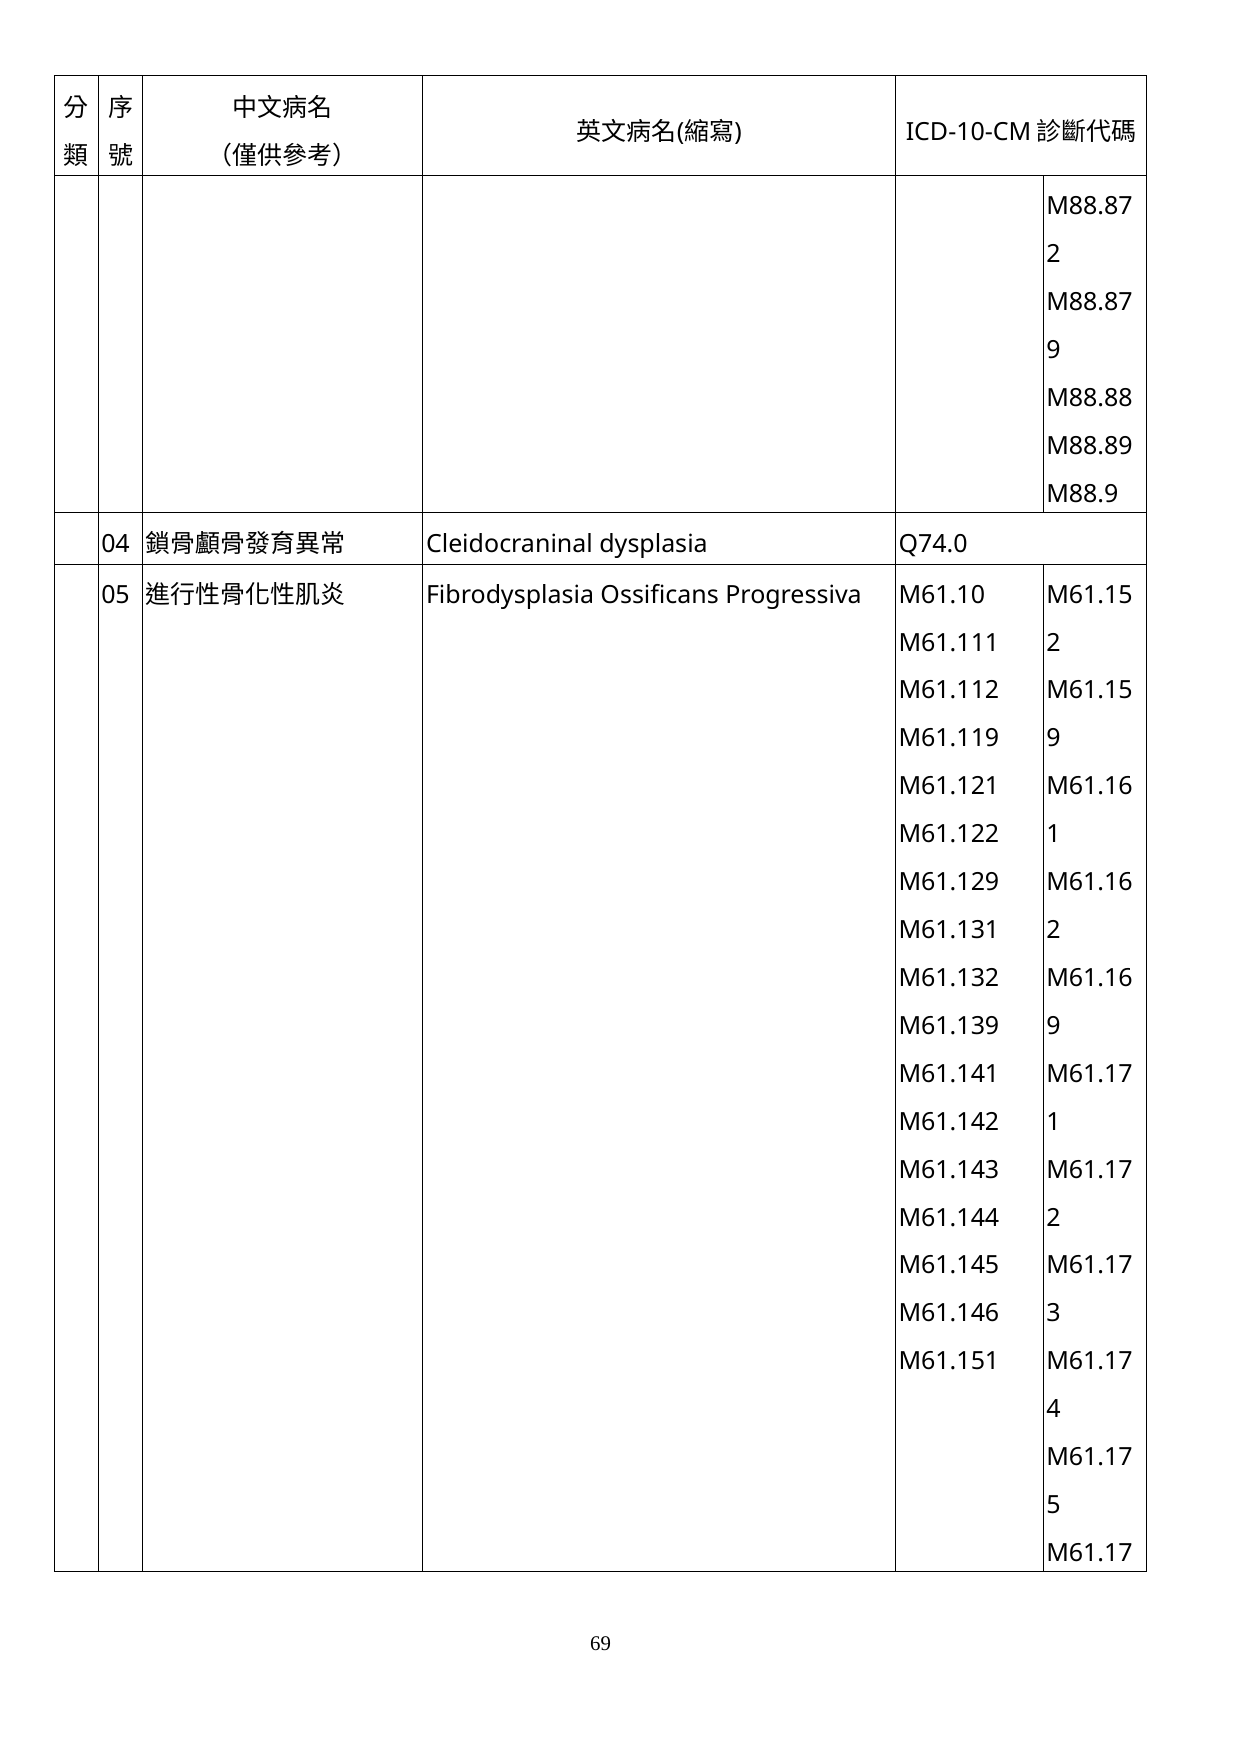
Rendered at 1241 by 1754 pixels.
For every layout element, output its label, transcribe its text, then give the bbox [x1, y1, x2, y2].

table_cell 05 [99, 565, 142, 1571]
table_cell [55, 176, 98, 512]
table_header 序號 [99, 76, 142, 175]
table_header 分類 [55, 76, 98, 175]
table_cell 鎖骨顱骨發育異常 [143, 513, 422, 564]
table_cell M61.10 M61.111 M61.112 M61.119 M61.121 M61.122 M61.129 M61.131 M61.132 M61.139 M61.141 M61.142 M61.143 M61.144 M61.145 M61.146 M61.151 [896, 565, 1043, 1571]
table_cell [55, 565, 98, 1571]
table_cell Cleidocraninal dysplasia [423, 513, 895, 564]
table_header 英文病名(縮寫) [423, 76, 895, 175]
table_cell 04 [99, 513, 142, 564]
table_cell Q74.0 [896, 513, 1146, 564]
table_cell Fibrodysplasia Ossificans Progressiva [423, 565, 895, 1571]
table_cell M61.152 M61.159 M61.161 M61.162 M61.169 M61.171 M61.172 M61.173 M61.174 M61.175 M61.17 [1044, 565, 1146, 1571]
table_cell M88.872 M88.879 M88.88 M88.89 M88.9 [1044, 176, 1146, 512]
table_cell [896, 176, 1043, 512]
table_header ICD-10-CM診斷代碼 [896, 76, 1146, 175]
table_cell [55, 513, 98, 564]
table_cell 進行性骨化性肌炎 [143, 565, 422, 1571]
table_cell [423, 176, 895, 512]
table_cell [143, 176, 422, 512]
table_cell [99, 176, 142, 512]
table_header 中文病名 （僅供參考） [143, 76, 422, 175]
